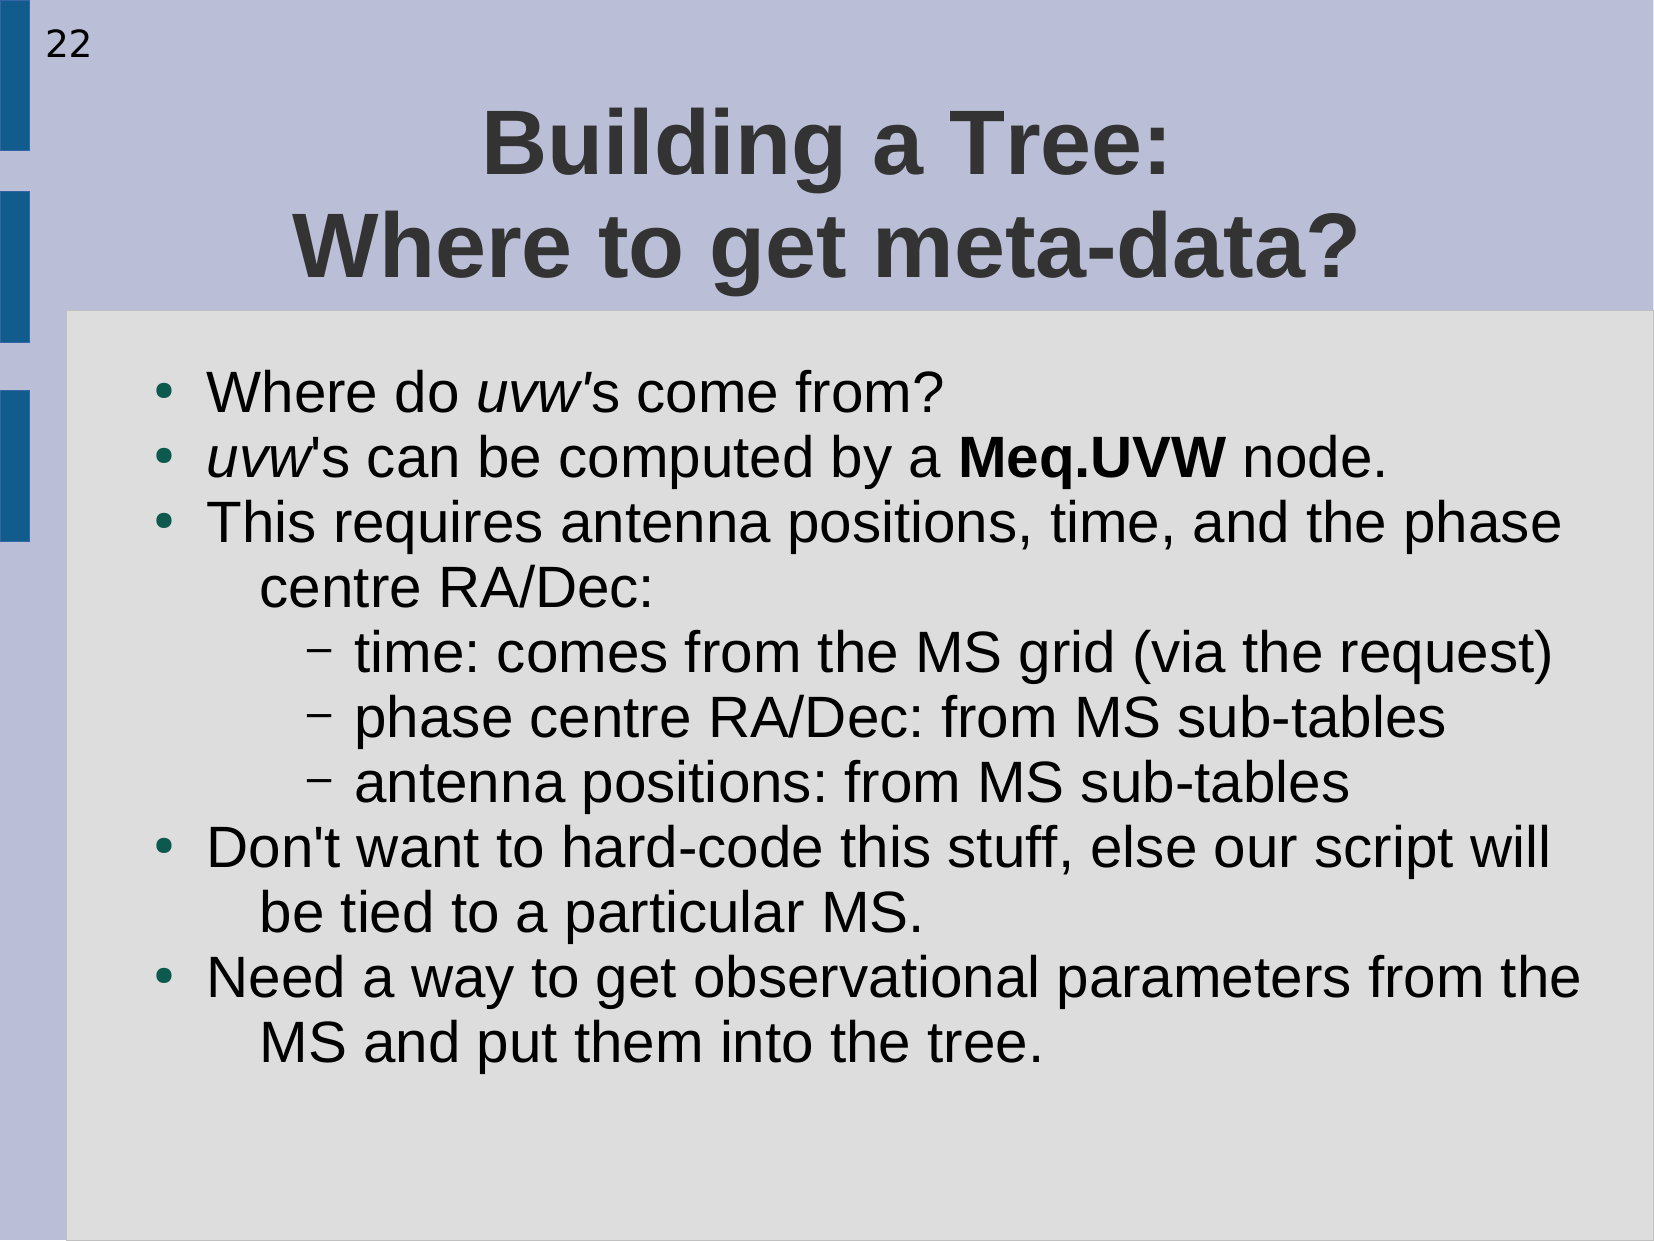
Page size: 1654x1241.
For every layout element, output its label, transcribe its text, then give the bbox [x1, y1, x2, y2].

text_box [32, 15, 267, 89]
list Where do uvw's come from? uvw's can be computed by a Meq.UVW node. This requires antenna positions, time, and the phase centre RA/Dec: time: comes from the MS grid (via the request) phase centre RA/Dec: from MS sub-tables antenna positions: from MS sub-tables Don't want to hard-code this stuff, else our script will be tied to a particular MS. Need a way to get observational parameters from the MS and put them into the tree. [118, 359, 1590, 1141]
title Building a Tree: Where to get meta-data? [121, 91, 1534, 299]
